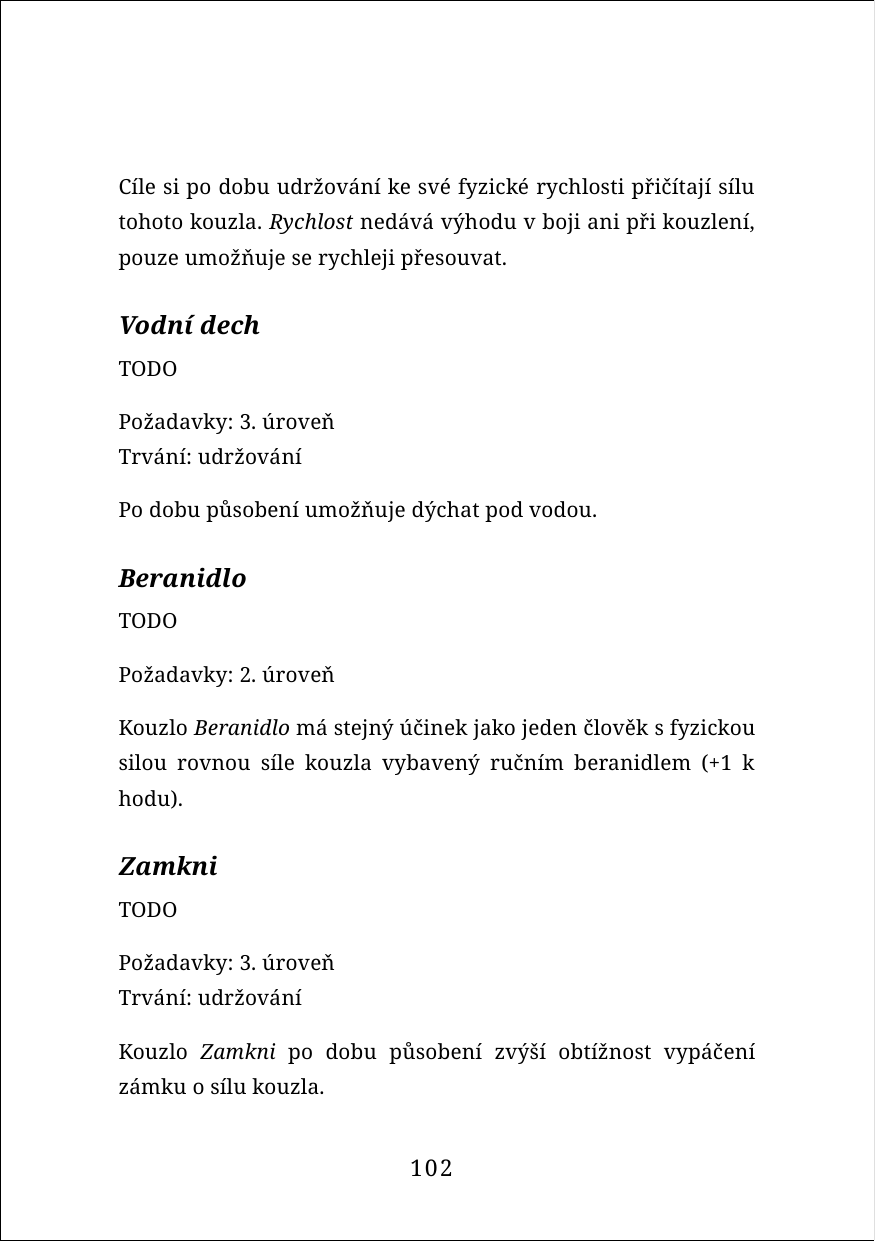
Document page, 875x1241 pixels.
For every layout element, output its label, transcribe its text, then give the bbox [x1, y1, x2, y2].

text Požadavky: 3. úroveň Trvání: udržování [118, 948, 756, 1012]
subtitle Zamkni [118, 849, 756, 883]
text TODO [118, 606, 756, 635]
text Požadavky: 2. úroveň [118, 660, 756, 688]
text TODO [118, 895, 756, 923]
subtitle Vodní dech [118, 308, 756, 342]
text TODO [118, 354, 756, 382]
text Po dobu působení umožňuje dýchat pod vodou. [118, 496, 756, 524]
subtitle Beranidlo [118, 561, 756, 595]
text Cíle si po dobu udržování ke své fyzické rychlosti přičítají sílu tohoto kouzla. Rychlost nedává výhodu v boji ani při kouzlení, pouze umožňuje se rychleji přesouvat. [118, 172, 756, 271]
text Kouzlo Zamkni po dobu působení zvýší obtížnost vypáčení zámku o sílu kouzla. [118, 1037, 756, 1101]
text Požadavky: 3. úroveň Trvání: udržování [118, 407, 756, 471]
text Kouzlo Beranidlo má stejný účinek jako jeden člověk s fyzickou silou rovnou síle kouzla vybavený ručním beranidlem (+1 k hodu). [118, 713, 756, 812]
